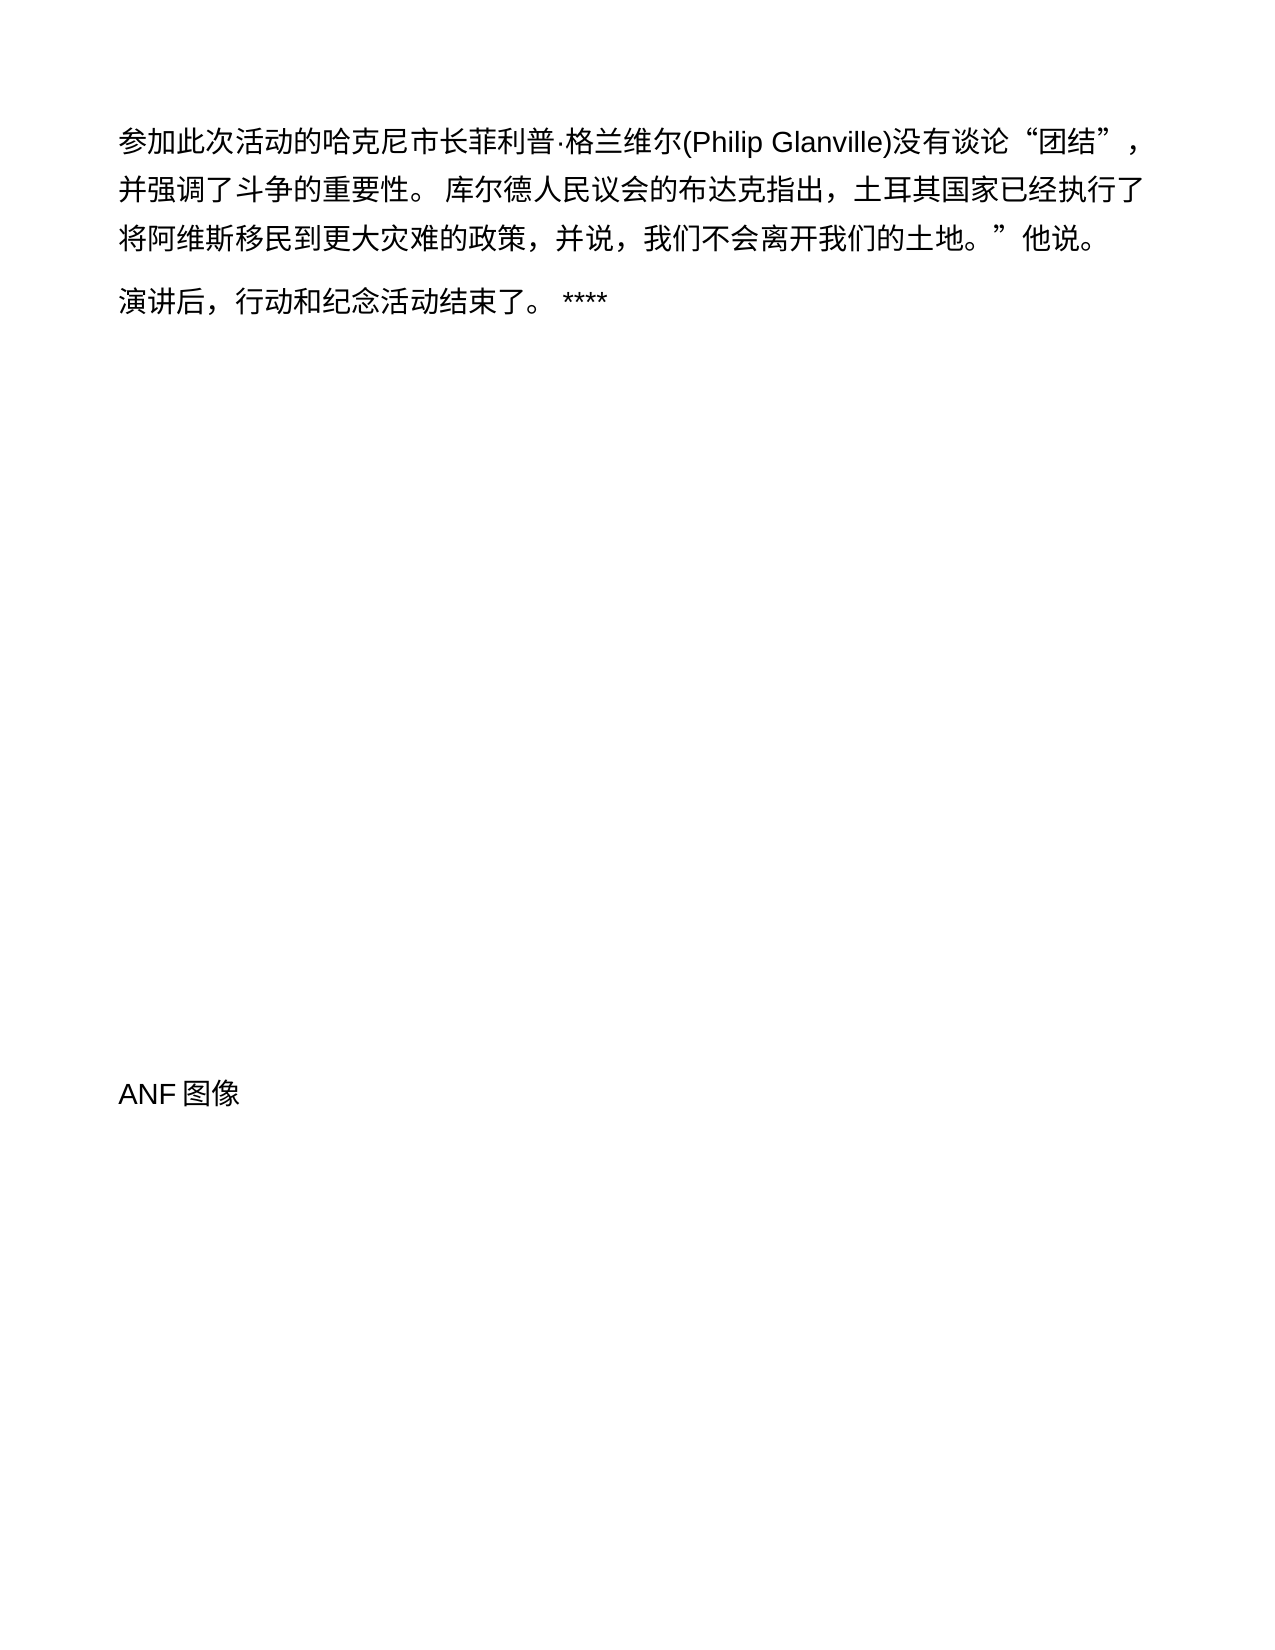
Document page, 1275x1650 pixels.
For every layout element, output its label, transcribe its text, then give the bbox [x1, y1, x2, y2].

text 演讲后，行动和纪念活动结束了。 **** [118, 278, 1157, 321]
text 参加此次活动的哈克尼市长菲利普·格兰维尔(Philip Glanville)没有谈论“团结”，并强调了斗争的重要性。 库尔德人民议会的布达克指出，土耳其国家已经执行了将阿维斯移民到更大灾难的政策，并说，我们不会离开我们的土地。”他说。 [118, 118, 1157, 257]
text ANF图像 [118, 341, 1157, 1113]
